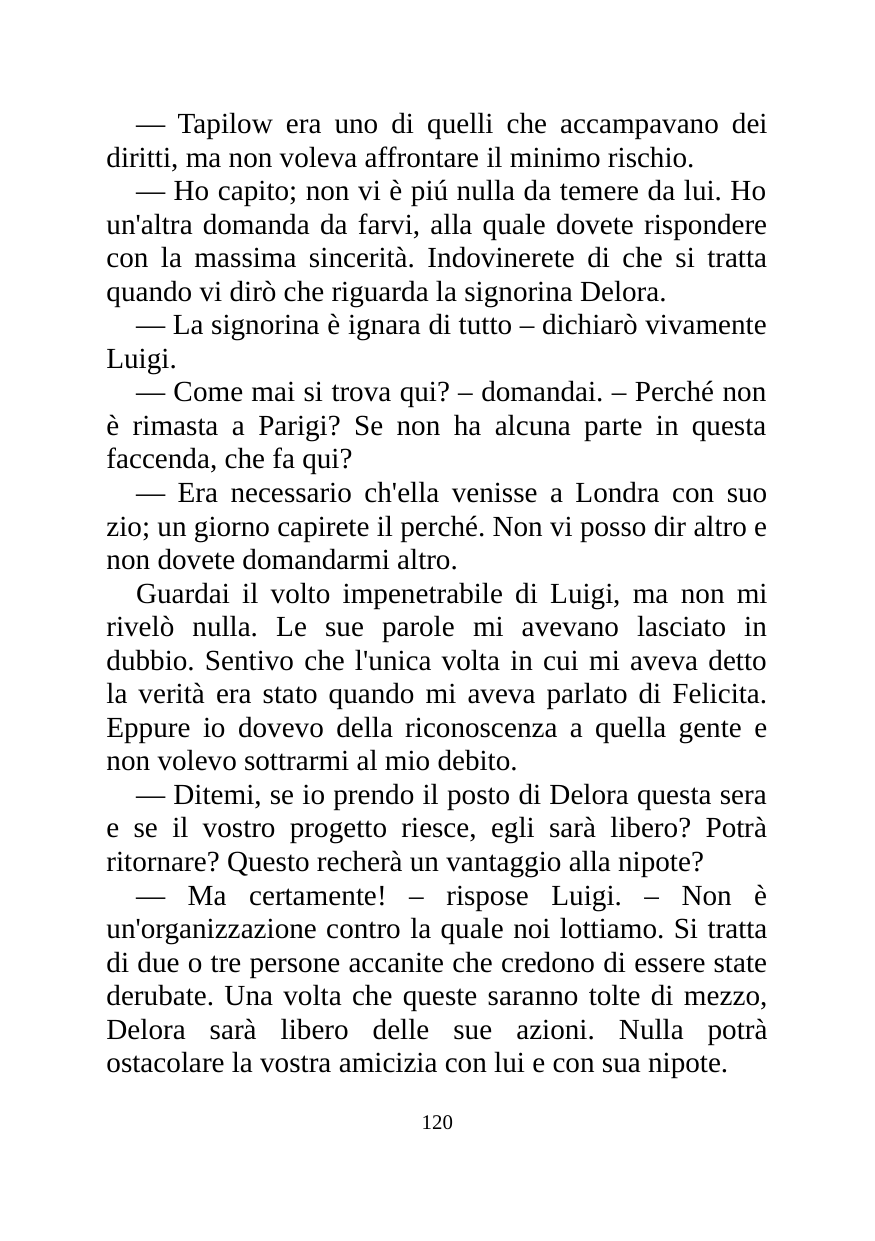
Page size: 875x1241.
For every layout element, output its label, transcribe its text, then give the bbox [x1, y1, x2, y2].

text — Ho capito; non vi è piú nulla da temere da lui. Ho un'altra domanda da farvi, alla quale dovete rispondere con la massima sincerità. Indovinerete di che si tratta quando vi dirò che riguarda la signorina Delora. [106, 173, 768, 307]
text — Come mai si trova qui? – domandai. – Perché non è rimasta a Parigi? Se non ha alcuna parte in questa faccenda, che fa qui? [106, 374, 768, 475]
text — Era necessario ch'ella venisse a Londra con suo zio; un giorno capirete il perché. Non vi posso dir altro e non dovete domandarmi altro. [106, 475, 768, 576]
text — Tapilow era uno di quelli che accampavano dei diritti, ma non voleva affrontare il minimo rischio. [106, 106, 768, 173]
text Guardai il volto impenetrabile di Luigi, ma non mi rivelò nulla. Le sue parole mi avevano lasciato in dubbio. Sentivo che l'unica volta in cui mi aveva detto la verità era stato quando mi aveva parlato di Felicita. Eppure io dovevo della riconoscenza a quella gente e non volevo sottrarmi al mio debito. [106, 576, 768, 777]
text — Ditemi, se io prendo il posto di Delora questa sera e se il vostro progetto riesce, egli sarà libero? Potrà ritornare? Questo recherà un vantaggio alla nipote? [106, 777, 768, 878]
text — La signorina è ignara di tutto – dichiarò vivamente Luigi. [106, 307, 768, 374]
text — Ma certamente! – rispose Luigi. – Non è un'organizzazione contro la quale noi lottiamo. Si tratta di due o tre persone accanite che credono di essere state derubate. Una volta che queste saranno tolte di mezzo, Delora sarà libero delle sue azioni. Nulla potrà ostacolare la vostra amicizia con lui e con sua nipote. [106, 878, 768, 1079]
